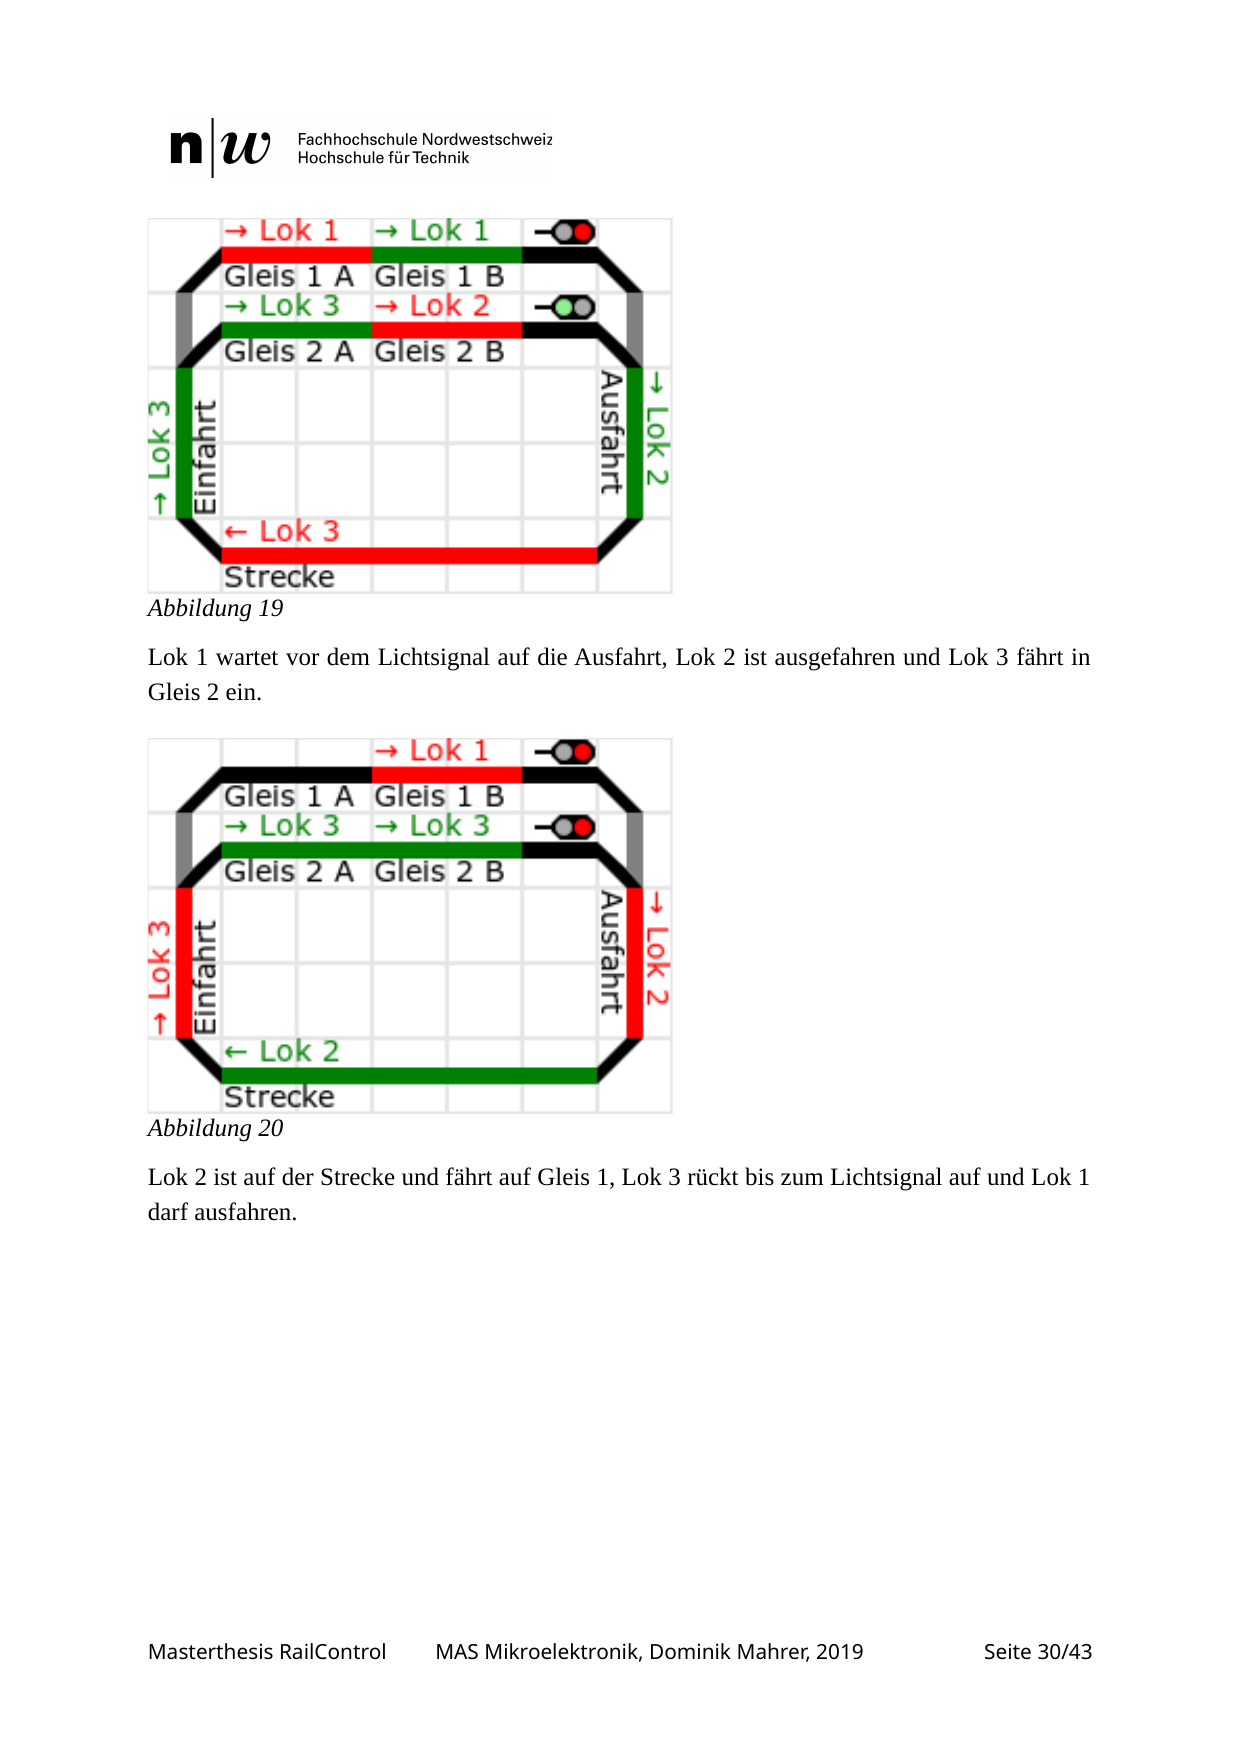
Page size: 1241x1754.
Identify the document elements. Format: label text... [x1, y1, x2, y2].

text Abbildung 19 [148, 594, 672, 622]
picture [170, 118, 553, 178]
picture [147, 218, 673, 594]
text Lok 1 wartet vor dem Lichtsignal auf die Ausfahrt, Lok 2 ist ausgefahren und Lok 3 fährt in Gleis 2 ein. [148, 642, 1093, 706]
text Lok 2 ist auf der Strecke und fährt auf Gleis 1, Lok 3 rückt bis zum Lichtsignal auf und Lok 1 darf ausfahren. [148, 1162, 1093, 1226]
text Abbildung 20 [148, 1114, 672, 1142]
picture [147, 738, 673, 1114]
